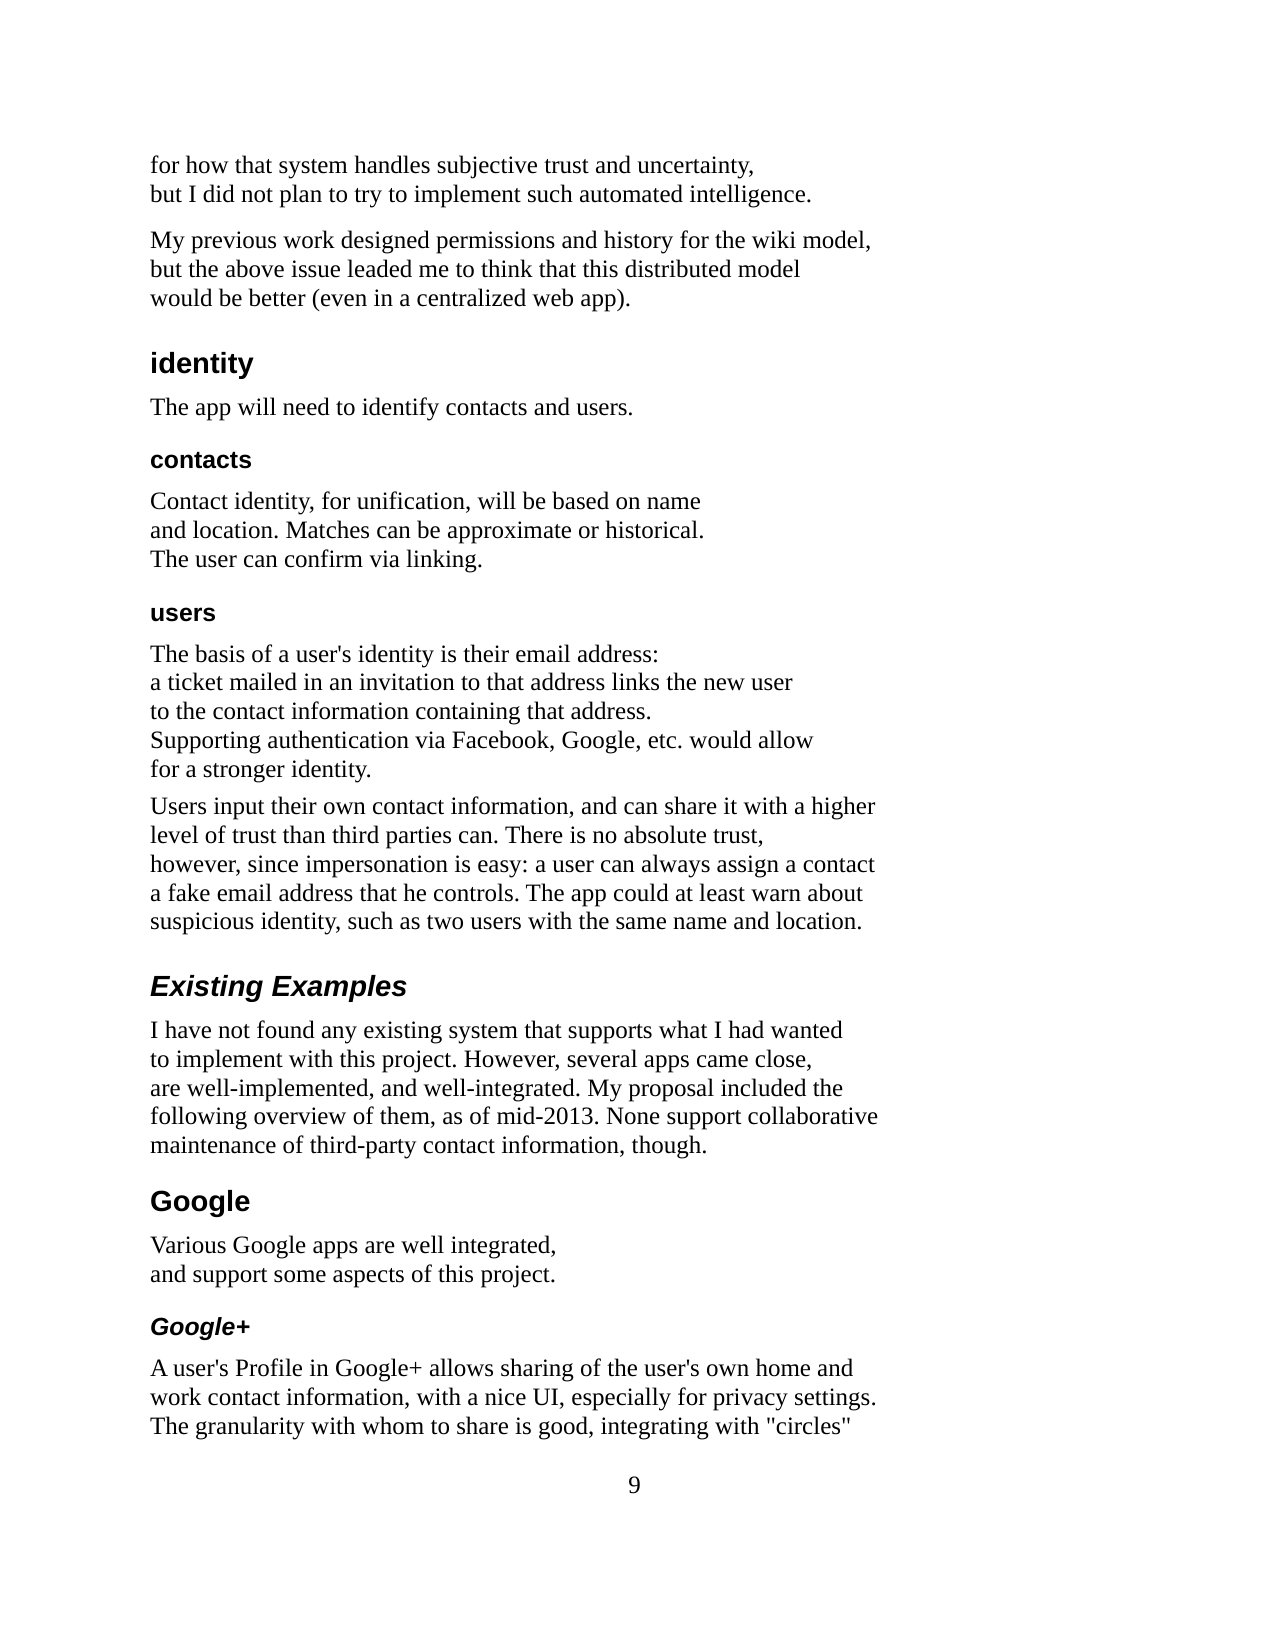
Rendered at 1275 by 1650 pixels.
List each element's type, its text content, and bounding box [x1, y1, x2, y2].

subtitle contacts [150, 445, 1125, 474]
text Users input their own contact information, and can share it with a higher level of trust than third parties can. There is no absolute trust, however, since impersonation is easy: a user can always assign a contact a fake email address that he controls. The app could at least warn about suspicious identity, such as two users with the same name and location. [150, 791, 1125, 935]
text The app will need to identify contacts and users. [150, 392, 1125, 420]
text I have not found any existing system that supports what I had wanted to implement with this project. However, several apps came close, are well-implemented, and well-integrated. My proposal included the following overview of them, as of mid-2013. None support collaborative maintenance of third-party contact information, though. [150, 1015, 1125, 1159]
text A user's Profile in Google+ allows sharing of the user's own home and work contact information, with a nice UI, especially for privacy settings. The granularity with whom to share is good, integrating with "circles" [150, 1353, 1125, 1440]
text The basis of a user's identity is their email address: a ticket mailed in an invitation to that address links the new user to the contact information containing that address. Supporting authentication via Facebook, Google, etc. would allow for a stronger identity. [150, 639, 1125, 782]
text for how that system handles subjective trust and uncertainty, but I did not plan to try to implement such automated intelligence. [150, 150, 1125, 207]
subtitle Existing Examples [150, 969, 1125, 1003]
subtitle Google+ [150, 1312, 1125, 1341]
text Various Google apps are well integrated, and support some aspects of this project. [150, 1230, 1125, 1287]
text Contact identity, for unification, will be based on name and location. Matches can be approximate or historical. The user can confirm via linking. [150, 486, 1125, 573]
subtitle Google [150, 1184, 1125, 1217]
text My previous work designed permissions and history for the wiki model, but the above issue leaded me to think that this distributed model would be better (even in a centralized web app). [150, 225, 1125, 312]
subtitle identity [150, 346, 1125, 379]
subtitle users [150, 598, 1125, 626]
